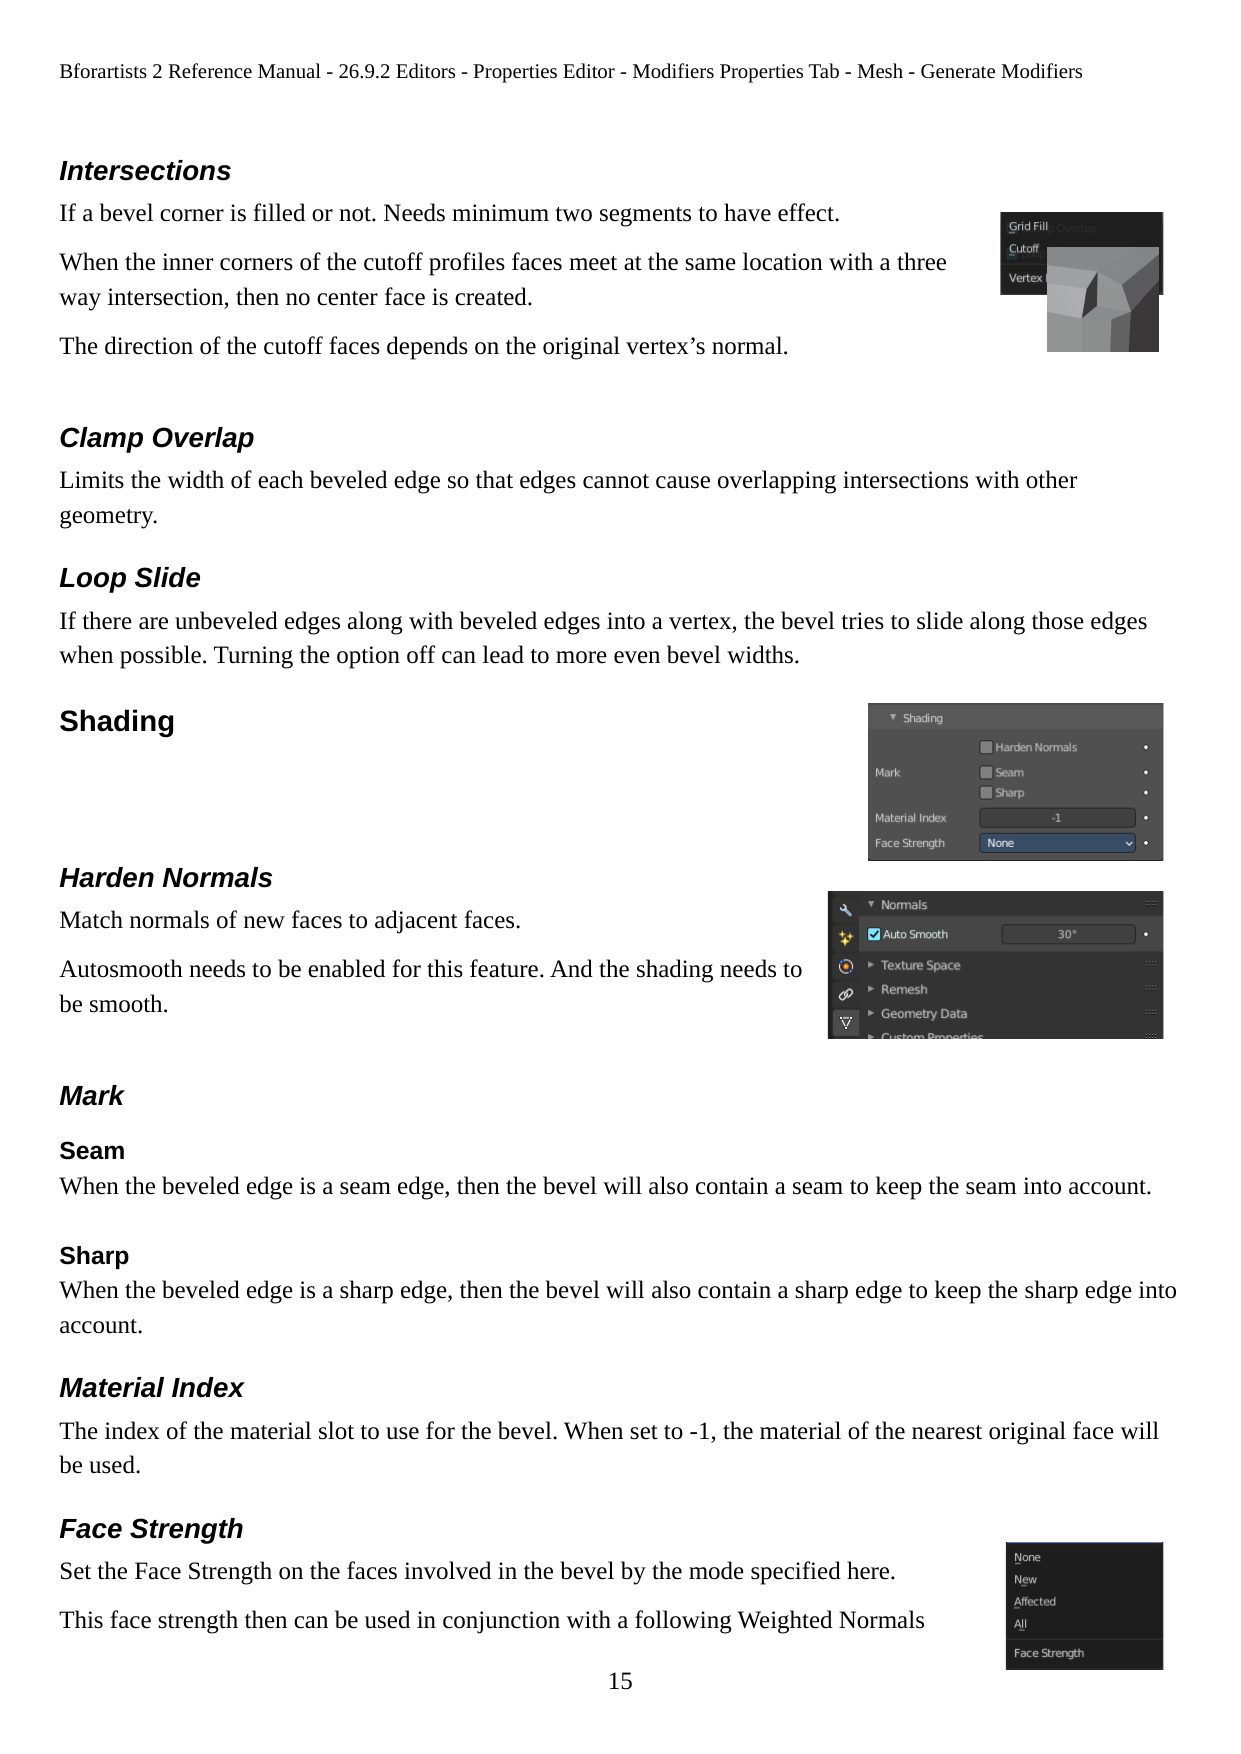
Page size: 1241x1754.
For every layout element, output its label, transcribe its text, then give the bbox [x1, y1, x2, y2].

subtitle Sharp [59, 1241, 1181, 1269]
text The index of the material slot to use for the bevel. When set to -1, the material of the nearest original face will be used. [59, 1416, 1181, 1479]
picture [1000, 212, 1164, 352]
subtitle Clamp Overlap [59, 421, 1181, 453]
text Set the Face Strength on the faces involved in the bevel by the mode specified here. [59, 1556, 1005, 1585]
subtitle [1164, 704, 1181, 738]
subtitle Material Index [59, 1372, 1181, 1403]
subtitle Intersections [59, 154, 1181, 186]
text The direction of the cutoff faces depends on the original vertex’s normal. [59, 331, 1181, 359]
text When the beveled edge is a sharp edge, then the bevel will also contain a sharp edge to keep the sharp edge into account. [59, 1276, 1181, 1339]
subtitle Seam [59, 1136, 1181, 1164]
text If there are unbeveled edges along with beveled edges into a vertex, the bevel tries to slide along those edges when possible. Turning the option off can lead to more even bevel widths. [59, 606, 1181, 669]
subtitle Harden Normals [59, 861, 1181, 893]
text Autosmooth needs to be enabled for this feature. And the shading needs to be smooth. [59, 954, 827, 1018]
subtitle Face Strength [59, 1512, 1181, 1544]
picture [868, 703, 1164, 861]
subtitle Mark [59, 1079, 1181, 1111]
subtitle Shading [59, 704, 868, 738]
text Match normals of new faces to adjacent faces. [59, 905, 827, 934]
text When the beveled edge is a seam edge, then the bevel will also contain a seam to keep the seam into account. [59, 1171, 1181, 1199]
text Limits the width of each beveled edge so that edges cannot cause overlapping intersections with other geometry. [59, 466, 1181, 529]
picture [1005, 1542, 1164, 1670]
subtitle Loop Slide [59, 562, 1181, 593]
text If a bevel corner is filled or not. Needs minimum two segments to have effect. [59, 198, 1181, 227]
text When the inner corners of the cutoff profiles faces meet at the same location with a three way intersection, then no center face is created. [59, 247, 1047, 311]
picture [827, 891, 1164, 1039]
text This face strength then can be used in conjunction with a following Weighted Normals [59, 1606, 1005, 1634]
